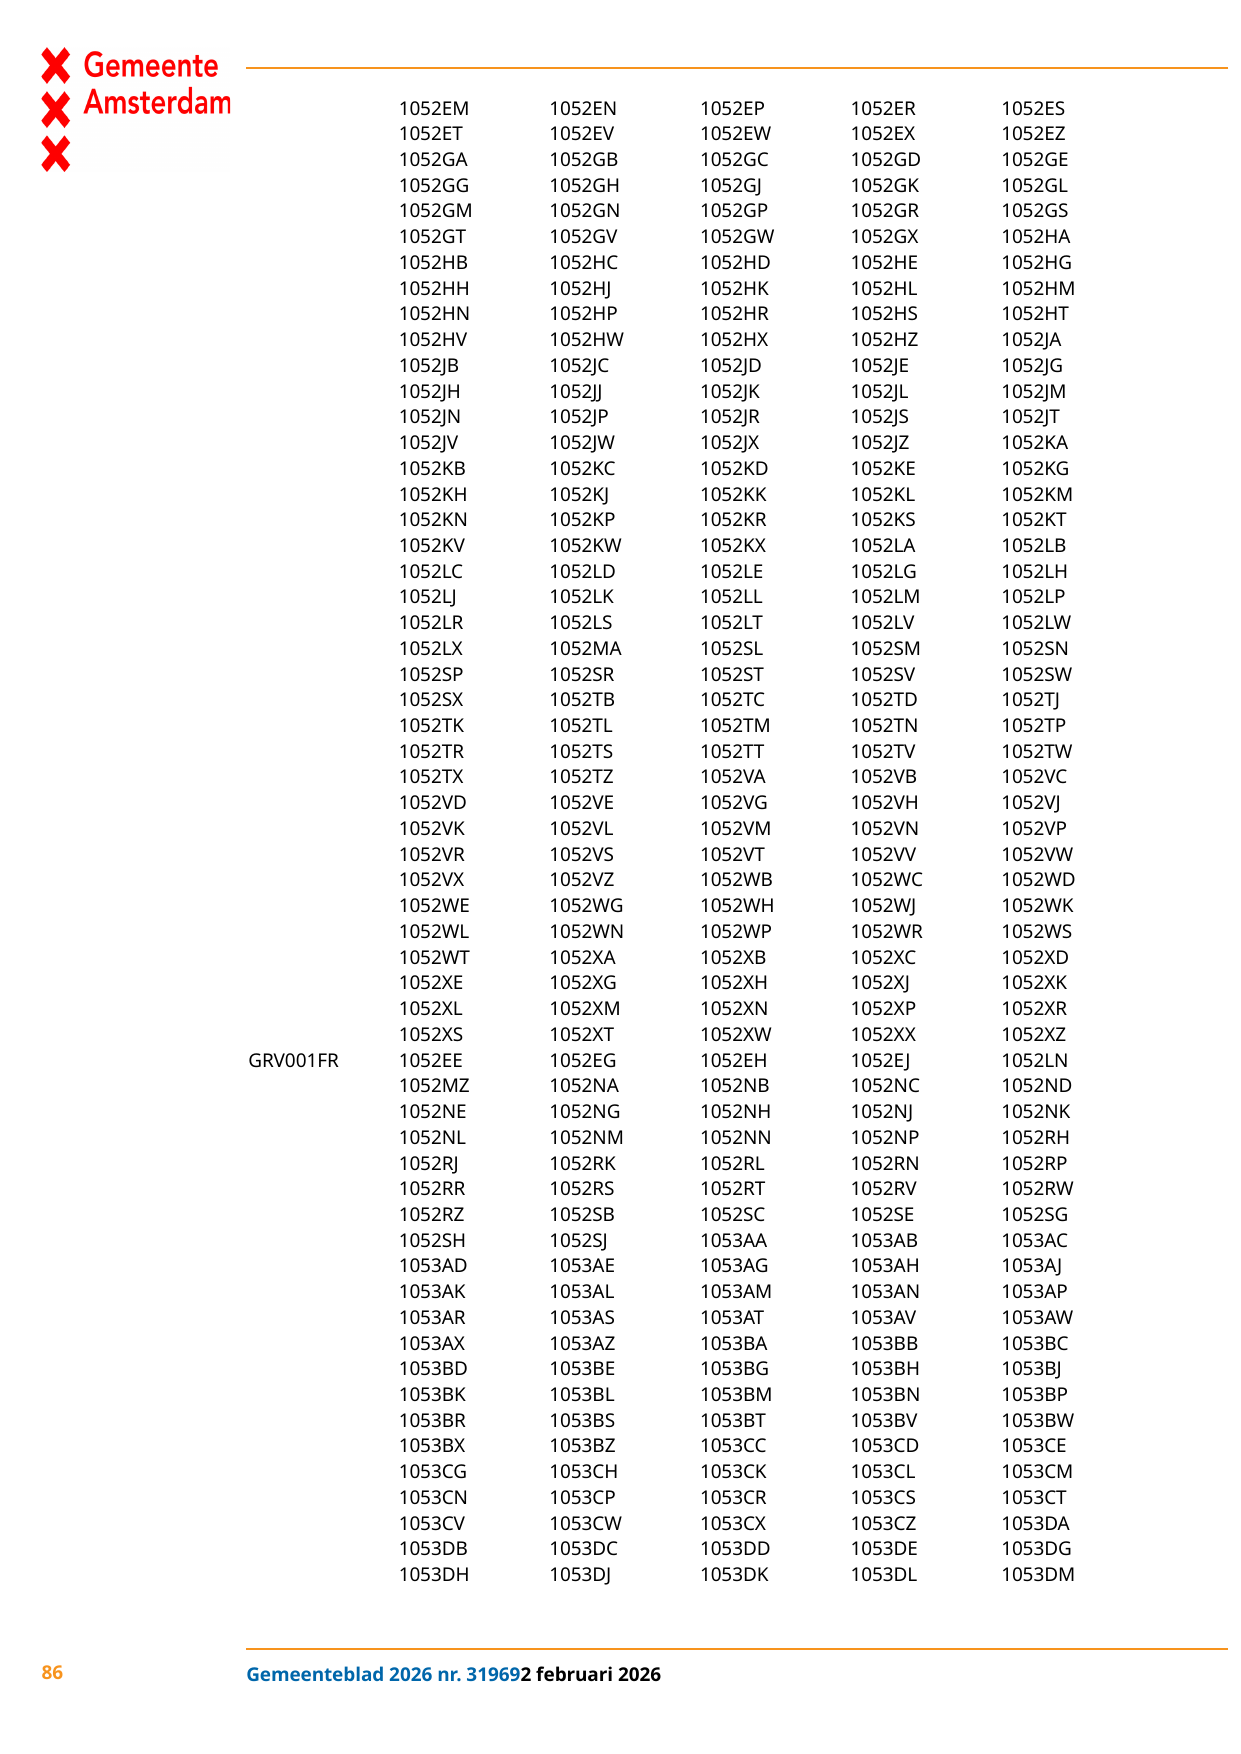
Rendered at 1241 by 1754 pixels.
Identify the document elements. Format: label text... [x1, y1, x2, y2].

table_cell 1052XB [700, 944, 850, 969]
table_cell 1052KA [1001, 429, 1152, 455]
table_cell 1052JM [1001, 378, 1152, 403]
table_cell 1052VT [700, 841, 850, 867]
table_cell 1053DE [850, 1536, 1001, 1561]
table_cell 1052NB [700, 1073, 850, 1098]
table_cell 1052SV [850, 661, 1001, 687]
table_cell [248, 661, 398, 687]
table_cell 1053DA [1001, 1510, 1152, 1536]
table_cell [248, 198, 398, 223]
table_cell 1052LP [1001, 584, 1152, 609]
table_cell 1052LR [399, 609, 549, 635]
table_cell 1052SC [700, 1201, 850, 1227]
table_cell 1052WK [1001, 893, 1152, 918]
table_cell 1052JE [850, 352, 1001, 378]
table_cell 1053DH [399, 1561, 549, 1587]
table_cell 1052LL [700, 584, 850, 609]
table_cell 1052JC [549, 352, 700, 378]
table_cell 1052KT [1001, 506, 1152, 532]
table_cell 1052SM [850, 635, 1001, 661]
table_cell 1052NJ [850, 1098, 1001, 1124]
table_cell 1052WP [700, 918, 850, 944]
table_cell 1052EG [549, 1047, 700, 1072]
table_cell 1053BB [850, 1330, 1001, 1356]
table_cell 1052KG [1001, 455, 1152, 481]
table_cell 1052GL [1001, 172, 1152, 198]
table_cell 1052HP [549, 301, 700, 326]
table_cell 1052LT [700, 609, 850, 635]
table_cell 1052LD [549, 558, 700, 584]
table_cell 1052VN [850, 815, 1001, 841]
table_cell [248, 815, 398, 841]
table_cell 1052HS [850, 301, 1001, 326]
table_cell [248, 378, 398, 403]
table_cell 1052ST [700, 661, 850, 687]
table_cell 1052NG [549, 1098, 700, 1124]
table_cell [248, 429, 398, 455]
table_cell 1052KN [399, 506, 549, 532]
table_cell 1052JZ [850, 429, 1001, 455]
table_cell [248, 121, 398, 146]
table_cell 1052JG [1001, 352, 1152, 378]
table_cell 1052KJ [549, 481, 700, 506]
table_cell 1052RJ [399, 1150, 549, 1175]
table_cell 1052NA [549, 1073, 700, 1098]
table_cell [248, 146, 398, 172]
table_cell [248, 95, 398, 121]
table_cell 1052XD [1001, 944, 1152, 969]
table_cell 1052XM [549, 995, 700, 1021]
table_cell 1053CP [549, 1484, 700, 1510]
table_cell 1052KE [850, 455, 1001, 481]
table_cell [248, 635, 398, 661]
table_cell 1052VG [700, 790, 850, 815]
table_cell 1052NL [399, 1124, 549, 1150]
table_cell 1052VR [399, 841, 549, 867]
table_cell [248, 764, 398, 789]
table_cell 1052XR [1001, 995, 1152, 1021]
table_cell 1053CD [850, 1433, 1001, 1458]
table_cell [248, 301, 398, 326]
table_cell 1052WC [850, 867, 1001, 892]
table_cell 1052EX [850, 121, 1001, 146]
table_cell 1052XT [549, 1021, 700, 1047]
table_cell 1053DG [1001, 1536, 1152, 1561]
table_cell 1053BM [700, 1381, 850, 1407]
table_cell 1053CM [1001, 1459, 1152, 1484]
table_cell 1052VH [850, 790, 1001, 815]
table_cell 1052HD [700, 249, 850, 275]
table_cell 1053CS [850, 1484, 1001, 1510]
table_cell 1052XJ [850, 970, 1001, 995]
table_cell [248, 1536, 398, 1561]
table_cell 1052LM [850, 584, 1001, 609]
table_cell 1052WB [700, 867, 850, 892]
table_cell 1052EN [549, 95, 700, 121]
table_cell 1052GX [850, 224, 1001, 249]
table_cell 1052HR [700, 301, 850, 326]
table_cell 1052RK [549, 1150, 700, 1175]
table_cell 1053DJ [549, 1561, 700, 1587]
table_cell 1053AX [399, 1330, 549, 1356]
table_cell [248, 1150, 398, 1175]
table_cell 1052XX [850, 1021, 1001, 1047]
table_cell 1052JH [399, 378, 549, 403]
table_cell 1052SL [700, 635, 850, 661]
table_cell 1052XW [700, 1021, 850, 1047]
table_cell 1053CN [399, 1484, 549, 1510]
table_cell 1052EE [399, 1047, 549, 1072]
table_cell 1052VJ [1001, 790, 1152, 815]
table_cell 1052HN [399, 301, 549, 326]
table_cell [248, 1021, 398, 1047]
table_cell 1052HH [399, 275, 549, 301]
table_cell 1052KX [700, 532, 850, 558]
table_cell 1052EJ [850, 1047, 1001, 1072]
table_cell GRV001FR [248, 1047, 398, 1072]
table_cell 1052RL [700, 1150, 850, 1175]
table_cell 1053BX [399, 1433, 549, 1458]
table_cell 1052GN [549, 198, 700, 223]
table_cell 1052RN [850, 1150, 1001, 1175]
table_cell 1052XN [700, 995, 850, 1021]
table_cell 1053AV [850, 1304, 1001, 1330]
table_cell 1052GB [549, 146, 700, 172]
table_cell 1052NN [700, 1124, 850, 1150]
table_cell 1052JS [850, 404, 1001, 429]
table_cell [248, 944, 398, 969]
table_cell 1052MZ [399, 1073, 549, 1098]
table_cell 1052ND [1001, 1073, 1152, 1098]
table_cell [248, 1124, 398, 1150]
table_cell 1052TD [850, 687, 1001, 712]
table_cell 1052GM [399, 198, 549, 223]
table_cell 1052HL [850, 275, 1001, 301]
table_cell 1052TR [399, 738, 549, 764]
table_cell 1052RR [399, 1175, 549, 1201]
table_cell 1052RS [549, 1175, 700, 1201]
table_cell 1052GG [399, 172, 549, 198]
table_cell 1052LG [850, 558, 1001, 584]
table_cell 1052XL [399, 995, 549, 1021]
table_cell 1052VZ [549, 867, 700, 892]
table_cell 1052XG [549, 970, 700, 995]
table_cell 1052VA [700, 764, 850, 789]
table_cell 1052MA [549, 635, 700, 661]
table_cell 1053AR [399, 1304, 549, 1330]
table_cell 1052TC [700, 687, 850, 712]
table_cell 1052XE [399, 970, 549, 995]
table_cell 1052TP [1001, 712, 1152, 738]
table_cell 1052TK [399, 712, 549, 738]
table_cell 1053CW [549, 1510, 700, 1536]
table_cell [248, 1407, 398, 1433]
table_cell 1052GH [549, 172, 700, 198]
table_cell 1052HB [399, 249, 549, 275]
table_cell [248, 970, 398, 995]
table_cell [248, 1098, 398, 1124]
table_cell 1052JN [399, 404, 549, 429]
table_cell 1053DK [700, 1561, 850, 1587]
table_cell 1052EP [700, 95, 850, 121]
table_cell [248, 1381, 398, 1407]
table_cell [248, 1278, 398, 1304]
table_cell 1053CE [1001, 1433, 1152, 1458]
table_cell 1052SW [1001, 661, 1152, 687]
table_cell 1052HW [549, 326, 700, 352]
table_cell [248, 712, 398, 738]
table_cell [248, 275, 398, 301]
table_cell 1053AK [399, 1278, 549, 1304]
table_cell 1052ET [399, 121, 549, 146]
table_cell 1052NC [850, 1073, 1001, 1098]
table_cell 1052LH [1001, 558, 1152, 584]
table_cell 1052NK [1001, 1098, 1152, 1124]
table_cell 1052LX [399, 635, 549, 661]
table_cell 1052GS [1001, 198, 1152, 223]
table_cell 1052KL [850, 481, 1001, 506]
table_cell [248, 352, 398, 378]
table_cell [248, 172, 398, 198]
table_cell 1052RP [1001, 1150, 1152, 1175]
table_cell 1052XK [1001, 970, 1152, 995]
table_cell 1052TT [700, 738, 850, 764]
table_cell [248, 609, 398, 635]
table_cell 1052VL [549, 815, 700, 841]
table_cell 1053CT [1001, 1484, 1152, 1510]
table_cell 1052JA [1001, 326, 1152, 352]
table_cell 1052VC [1001, 764, 1152, 789]
table_cell 1052TV [850, 738, 1001, 764]
table_cell 1053AS [549, 1304, 700, 1330]
table_cell [248, 532, 398, 558]
table_cell 1052KP [549, 506, 700, 532]
table_cell 1052TN [850, 712, 1001, 738]
table_cell 1053AL [549, 1278, 700, 1304]
table_cell 1053BR [399, 1407, 549, 1433]
table_cell 1053CX [700, 1510, 850, 1536]
table_cell 1052HA [1001, 224, 1152, 249]
table_cell 1053BT [700, 1407, 850, 1433]
table_cell [248, 893, 398, 918]
table_cell 1052TM [700, 712, 850, 738]
table_cell 1053AC [1001, 1227, 1152, 1253]
table_cell 1053BW [1001, 1407, 1152, 1433]
table_cell 1052KB [399, 455, 549, 481]
table_cell 1052VX [399, 867, 549, 892]
table_cell 1053BJ [1001, 1356, 1152, 1381]
table_cell 1052GJ [700, 172, 850, 198]
table_cell [248, 867, 398, 892]
table_cell 1053DB [399, 1536, 549, 1561]
table_cell 1052XP [850, 995, 1001, 1021]
table_cell 1053BD [399, 1356, 549, 1381]
table_cell 1053AT [700, 1304, 850, 1330]
table_cell [248, 1330, 398, 1356]
table_cell [248, 558, 398, 584]
table_cell 1052SB [549, 1201, 700, 1227]
table_cell 1053AE [549, 1253, 700, 1278]
table_cell 1052RV [850, 1175, 1001, 1201]
table_cell 1052GK [850, 172, 1001, 198]
table_cell 1053AA [700, 1227, 850, 1253]
table_cell 1052SH [399, 1227, 549, 1253]
table_cell 1053BN [850, 1381, 1001, 1407]
table_cell 1053AB [850, 1227, 1001, 1253]
table_cell 1052SJ [549, 1227, 700, 1253]
table_cell [248, 1433, 398, 1458]
table_cell 1053BZ [549, 1433, 700, 1458]
table_cell 1052LK [549, 584, 700, 609]
table_cell [248, 738, 398, 764]
table_cell 1052TL [549, 712, 700, 738]
table_cell 1052EW [700, 121, 850, 146]
table_cell [248, 918, 398, 944]
table_cell 1053DC [549, 1536, 700, 1561]
table_cell 1052JT [1001, 404, 1152, 429]
table_cell 1052KC [549, 455, 700, 481]
table_cell 1052ES [1001, 95, 1152, 121]
table_cell 1052HC [549, 249, 700, 275]
table_cell 1052GE [1001, 146, 1152, 172]
table_cell 1052JB [399, 352, 549, 378]
table_cell 1052JR [700, 404, 850, 429]
table_cell 1052NE [399, 1098, 549, 1124]
table_cell 1052RH [1001, 1124, 1152, 1150]
table_cell 1053BG [700, 1356, 850, 1381]
table_cell 1052WL [399, 918, 549, 944]
table_cell 1053CV [399, 1510, 549, 1536]
table_cell 1053AJ [1001, 1253, 1152, 1278]
table_cell 1052WE [399, 893, 549, 918]
table_cell 1052XS [399, 1021, 549, 1047]
table_cell 1053AP [1001, 1278, 1152, 1304]
table_cell [248, 326, 398, 352]
table_cell [248, 995, 398, 1021]
table_cell 1053AD [399, 1253, 549, 1278]
table_cell 1052TS [549, 738, 700, 764]
table_cell 1053BK [399, 1381, 549, 1407]
table_cell 1052WN [549, 918, 700, 944]
table_cell 1052GA [399, 146, 549, 172]
table_cell 1052TW [1001, 738, 1152, 764]
table_cell 1052HT [1001, 301, 1152, 326]
table_cell 1052VV [850, 841, 1001, 867]
table_cell 1052EH [700, 1047, 850, 1072]
table_cell 1052KK [700, 481, 850, 506]
table_cell 1052GP [700, 198, 850, 223]
table_cell [248, 1304, 398, 1330]
table_cell 1052TB [549, 687, 700, 712]
table_cell [248, 481, 398, 506]
table_cell 1052VM [700, 815, 850, 841]
table_cell [248, 249, 398, 275]
table_cell 1052HZ [850, 326, 1001, 352]
table_cell 1053CR [700, 1484, 850, 1510]
table_cell 1053AG [700, 1253, 850, 1278]
table_cell 1052JP [549, 404, 700, 429]
table_cell 1053DM [1001, 1561, 1152, 1587]
picture [41, 47, 231, 172]
table_cell 1052RW [1001, 1175, 1152, 1201]
table_cell [248, 1175, 398, 1201]
table_cell 1052JW [549, 429, 700, 455]
table_cell 1053BE [549, 1356, 700, 1381]
table_cell 1052VE [549, 790, 700, 815]
table_cell 1053BS [549, 1407, 700, 1433]
table_cell 1052LV [850, 609, 1001, 635]
table_cell 1052JV [399, 429, 549, 455]
table_cell [248, 1253, 398, 1278]
table_cell 1052XZ [1001, 1021, 1152, 1047]
table_cell 1053CZ [850, 1510, 1001, 1536]
table_cell 1052VS [549, 841, 700, 867]
table_cell 1052NM [549, 1124, 700, 1150]
table_cell 1052WJ [850, 893, 1001, 918]
table_cell 1052HV [399, 326, 549, 352]
table_cell [248, 584, 398, 609]
table_cell 1052XH [700, 970, 850, 995]
table_cell 1053AN [850, 1278, 1001, 1304]
table_cell 1052XC [850, 944, 1001, 969]
table_cell 1052WG [549, 893, 700, 918]
table_cell 1052LJ [399, 584, 549, 609]
table_cell 1052KS [850, 506, 1001, 532]
table_cell 1053BC [1001, 1330, 1152, 1356]
table_cell 1053BA [700, 1330, 850, 1356]
table_cell 1052GD [850, 146, 1001, 172]
table_cell 1053BP [1001, 1381, 1152, 1407]
table_cell [248, 1201, 398, 1227]
table_cell 1052HX [700, 326, 850, 352]
table_cell 1052ER [850, 95, 1001, 121]
table_cell 1052GT [399, 224, 549, 249]
table_cell 1052VB [850, 764, 1001, 789]
table_cell 1053BH [850, 1356, 1001, 1381]
table_cell [248, 224, 398, 249]
table_cell 1053CK [700, 1459, 850, 1484]
table_cell 1052WH [700, 893, 850, 918]
table_cell 1052LB [1001, 532, 1152, 558]
table_cell 1053BL [549, 1381, 700, 1407]
table_cell 1052HJ [549, 275, 700, 301]
table_cell 1052JX [700, 429, 850, 455]
table_cell 1052SE [850, 1201, 1001, 1227]
table_cell 1052KW [549, 532, 700, 558]
table_cell 1052TJ [1001, 687, 1152, 712]
table_cell 1052LN [1001, 1047, 1152, 1072]
table_cell [248, 1073, 398, 1098]
table_cell 1052SX [399, 687, 549, 712]
table_cell 1052KV [399, 532, 549, 558]
table_cell 1052HM [1001, 275, 1152, 301]
table_cell 1052JJ [549, 378, 700, 403]
table_cell 1053CC [700, 1433, 850, 1458]
table_cell [248, 506, 398, 532]
table_cell 1052EV [549, 121, 700, 146]
table_cell 1052RT [700, 1175, 850, 1201]
table_cell 1052GR [850, 198, 1001, 223]
table_cell 1052KM [1001, 481, 1152, 506]
table_cell 1052WT [399, 944, 549, 969]
table_cell 1052GW [700, 224, 850, 249]
table_cell 1052LW [1001, 609, 1152, 635]
table_cell 1053BV [850, 1407, 1001, 1433]
table_cell 1053CG [399, 1459, 549, 1484]
table_cell [248, 1561, 398, 1587]
table_cell 1052HK [700, 275, 850, 301]
table_cell [248, 1510, 398, 1536]
table_cell 1052VP [1001, 815, 1152, 841]
table_cell [248, 841, 398, 867]
table_cell 1053CH [549, 1459, 700, 1484]
table_cell 1052SG [1001, 1201, 1152, 1227]
table_cell 1052GV [549, 224, 700, 249]
table_cell 1052KR [700, 506, 850, 532]
table_cell 1052JL [850, 378, 1001, 403]
table_cell 1052VK [399, 815, 549, 841]
table_cell 1053AW [1001, 1304, 1152, 1330]
table_cell 1052LA [850, 532, 1001, 558]
table_cell [248, 455, 398, 481]
table_cell [248, 1459, 398, 1484]
table_cell 1052SR [549, 661, 700, 687]
table_cell 1053AZ [549, 1330, 700, 1356]
table_cell 1052VD [399, 790, 549, 815]
table_cell 1052SP [399, 661, 549, 687]
table_cell 1053AH [850, 1253, 1001, 1278]
table_cell [248, 790, 398, 815]
table_cell [248, 1227, 398, 1253]
table_cell 1052NH [700, 1098, 850, 1124]
table_cell 1052NP [850, 1124, 1001, 1150]
table_cell 1052WS [1001, 918, 1152, 944]
table_cell 1052EM [399, 95, 549, 121]
table_cell 1053DL [850, 1561, 1001, 1587]
table_cell 1052RZ [399, 1201, 549, 1227]
table_cell [248, 687, 398, 712]
table_cell [248, 1484, 398, 1510]
table_cell 1052HE [850, 249, 1001, 275]
table_cell 1052SN [1001, 635, 1152, 661]
table_cell 1052LC [399, 558, 549, 584]
table_cell 1052KH [399, 481, 549, 506]
table_cell 1053DD [700, 1536, 850, 1561]
table_cell 1052KD [700, 455, 850, 481]
table_cell 1052WR [850, 918, 1001, 944]
table_cell 1052WD [1001, 867, 1152, 892]
table_cell 1053AM [700, 1278, 850, 1304]
table_cell [248, 404, 398, 429]
table_cell 1052GC [700, 146, 850, 172]
table_cell [248, 1356, 398, 1381]
table_cell 1052XA [549, 944, 700, 969]
table_cell 1052JD [700, 352, 850, 378]
table_cell 1052JK [700, 378, 850, 403]
table_cell 1052VW [1001, 841, 1152, 867]
table_cell 1052EZ [1001, 121, 1152, 146]
table_cell 1052LS [549, 609, 700, 635]
table_cell 1052TX [399, 764, 549, 789]
table_cell 1053CL [850, 1459, 1001, 1484]
table_cell 1052LE [700, 558, 850, 584]
table_cell 1052TZ [549, 764, 700, 789]
table_cell 1052HG [1001, 249, 1152, 275]
